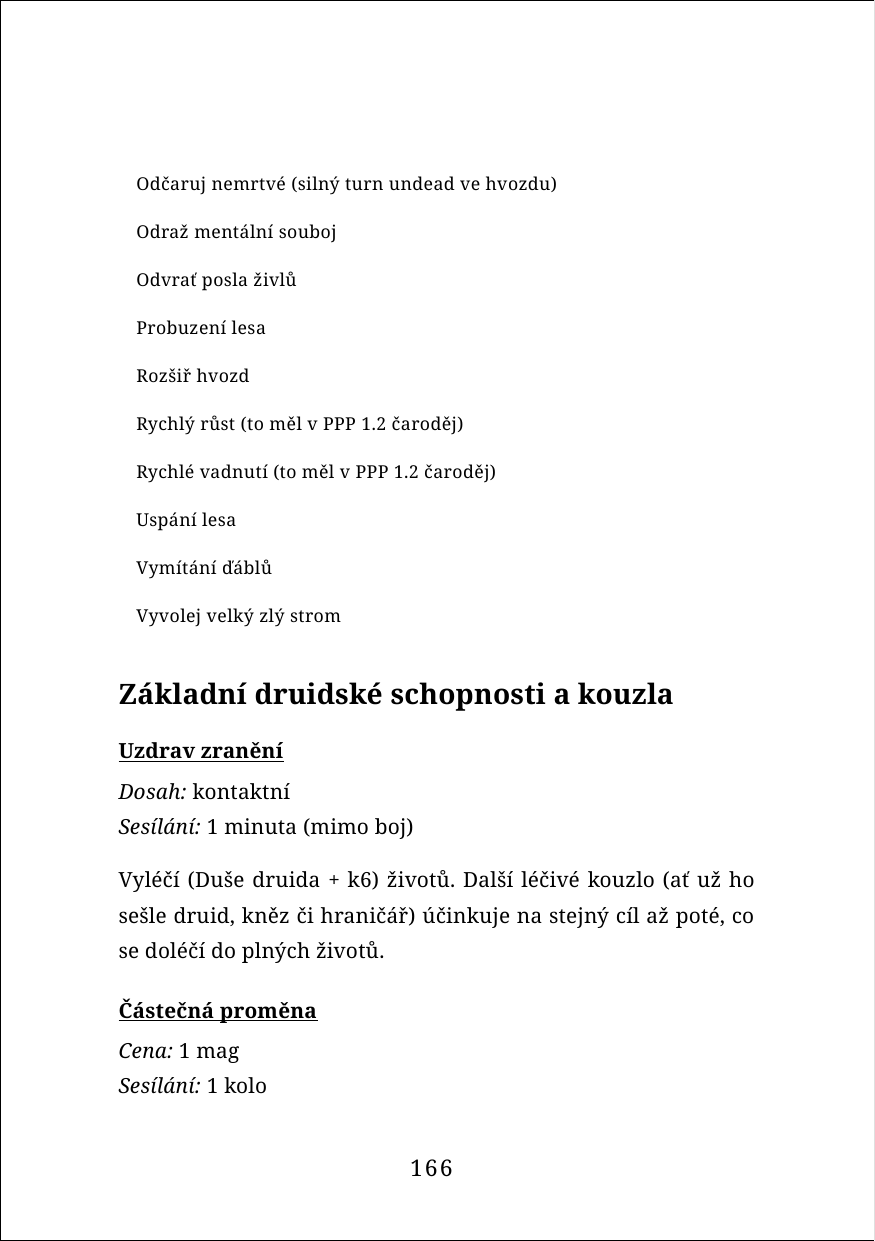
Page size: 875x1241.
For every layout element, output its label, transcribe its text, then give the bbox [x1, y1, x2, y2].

text Odčaruj nemrtvé (silný turn undead ve hvozdu) [136, 172, 756, 196]
subtitle Uzdrav zranění [118, 737, 756, 765]
text Odraž mentální souboj [136, 220, 756, 244]
text Rozšiř hvozd [136, 363, 756, 388]
text Vymítání ďáblů [136, 555, 756, 579]
text Uspání lesa [136, 507, 756, 531]
text Cena: 1 mag Sesílání: 1 kolo [118, 1036, 756, 1100]
text Rychlé vadnutí (to měl v PPP 1.2 čaroděj) [136, 459, 756, 483]
text Odvrať posla živlů [136, 268, 756, 292]
text Rychlý růst (to měl v PPP 1.2 čaroděj) [136, 411, 756, 436]
subtitle Částečná proměna [118, 996, 756, 1024]
text Vyléčí (Duše druida + k6) životů. Další léčivé kouzlo (ať už ho sešle druid, kněz či hraničář) účinkuje na stejný cíl až poté, co se doléčí do plných životů. [118, 866, 756, 965]
text Probuzení lesa [136, 316, 756, 340]
text Dosah: kontaktní Sesílání: 1 minuta (mimo boj) [118, 777, 756, 841]
text Vyvolej velký zlý strom [136, 603, 756, 627]
subtitle Základní druidské schopnosti a kouzla [118, 674, 756, 713]
